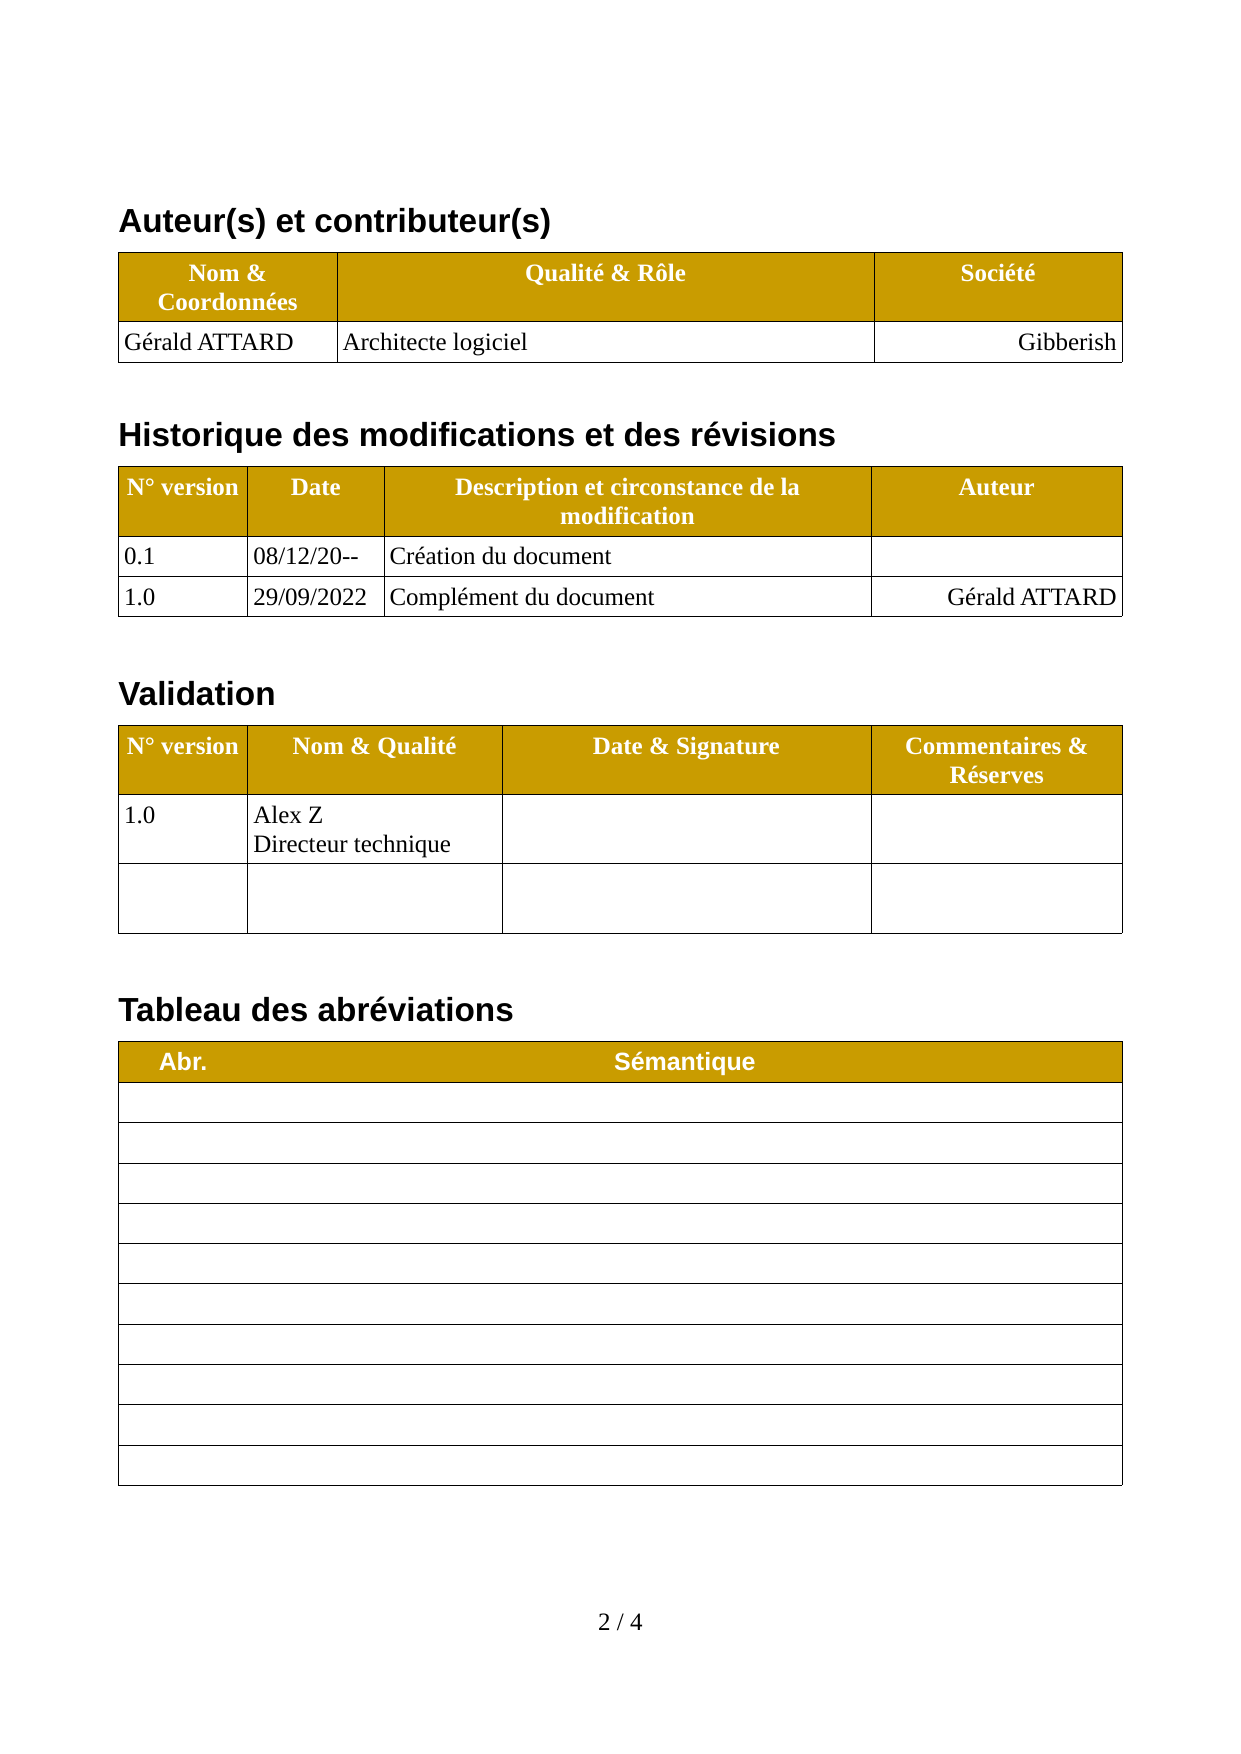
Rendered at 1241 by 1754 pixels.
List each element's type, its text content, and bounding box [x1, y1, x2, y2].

table_cell [247, 1365, 1122, 1404]
table_cell [247, 1244, 1122, 1283]
table_cell 0.1 [119, 537, 247, 576]
table_cell [119, 1446, 247, 1485]
table_header Date & Signature [503, 726, 871, 794]
table_header Date [248, 467, 384, 536]
table_cell Complément du document [385, 577, 871, 616]
table_cell Architecte logiciel [338, 322, 874, 362]
subtitle Auteur(s) et contributeur(s) [118, 201, 1122, 240]
table_cell [119, 1123, 247, 1162]
table_header Sémantique [247, 1042, 1122, 1082]
table_cell [247, 1284, 1122, 1324]
table_cell [247, 1405, 1122, 1444]
table_cell [119, 864, 247, 932]
table_cell [247, 1204, 1122, 1243]
table_cell [503, 795, 871, 863]
table_header Société [875, 253, 1122, 321]
table_cell 29/09/2022 [248, 577, 384, 616]
table_header Qualité & Rôle [338, 253, 874, 321]
table_cell Création du document [385, 537, 871, 576]
table_cell Gérald ATTARD [872, 577, 1122, 616]
table_cell [247, 1325, 1122, 1364]
table_cell [872, 864, 1122, 932]
table_header Nom & Qualité [248, 726, 502, 794]
table_cell [119, 1204, 247, 1243]
table_cell [247, 1446, 1122, 1485]
table_cell [247, 1083, 1122, 1122]
table_cell [119, 1365, 247, 1404]
table_cell [503, 864, 871, 932]
table_header Abr. [119, 1042, 247, 1082]
table_cell 1.0 [119, 795, 247, 863]
subtitle Tableau des abréviations [118, 991, 1122, 1029]
table_cell Alex Z Directeur technique [248, 795, 502, 863]
table_cell [872, 537, 1122, 576]
table_cell [119, 1325, 247, 1364]
table_cell Gérald ATTARD [119, 322, 337, 362]
table_header N° version [119, 726, 247, 794]
table_cell [119, 1164, 247, 1203]
subtitle Validation [118, 674, 1122, 713]
table_header Nom & Coordonnées [119, 253, 337, 321]
table_cell [872, 795, 1122, 863]
table_header Auteur [872, 467, 1122, 536]
table_cell [248, 864, 502, 932]
subtitle Historique des modifications et des révisions [118, 416, 1122, 454]
table_cell [247, 1123, 1122, 1162]
table_cell [119, 1405, 247, 1444]
table_cell 1.0 [119, 577, 247, 616]
table_cell [119, 1244, 247, 1283]
table_cell [247, 1164, 1122, 1203]
table_cell [119, 1083, 247, 1122]
table_header Commentaires & Réserves [872, 726, 1122, 794]
table_header N° version [119, 467, 247, 536]
table_cell Gibberish [875, 322, 1122, 362]
table_cell 08/12/20-- [248, 537, 384, 576]
table_header Description et circonstance de la modification [385, 467, 871, 536]
table_cell [119, 1284, 247, 1324]
